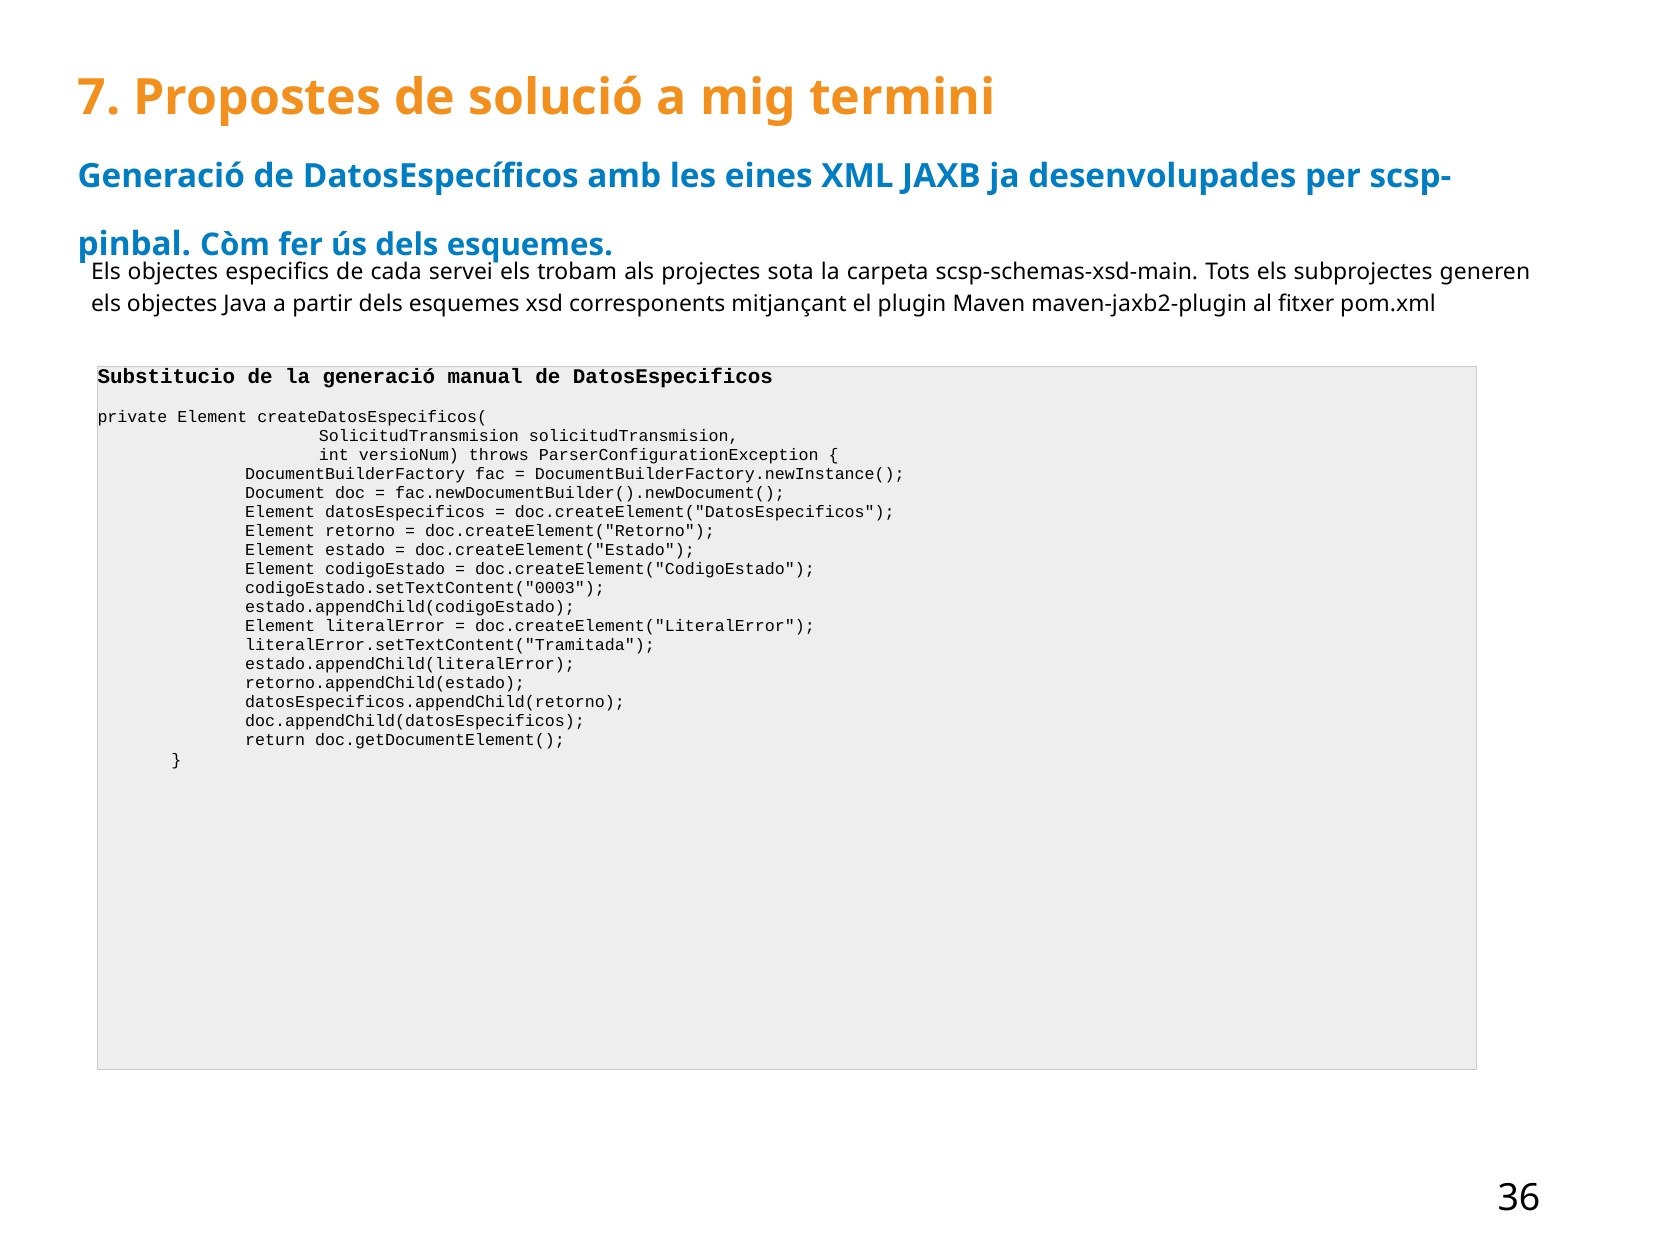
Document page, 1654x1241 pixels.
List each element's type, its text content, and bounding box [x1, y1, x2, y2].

text_box Els objectes especifics de cada servei els trobam als projectes sota la carpeta scsp-schemas-xsd-main. Tots els subprojectes generen els objectes Java a partir dels esquemes xsd corresponents mitjançant el plugin Maven maven-jaxb2-plugin al fitxer pom.xml [76, 248, 1548, 355]
text_box 7. Propostes de solució a mig termini Generació de DatosEspecíficos amb les eines XML JAXB ja desenvolupades per scsp-pinbal. Còm fer ús dels esquemes. [63, 53, 1535, 148]
text_box [1482, 1163, 1654, 1229]
text_box Substitucio de la generació manual de DatosEspecificos private Element createDatosEspecificos( SolicitudTransmision solicitudTransmision, int versioNum) throws ParserConfigurationException { DocumentBuilderFactory fac = DocumentBuilderFactory.newInstance(); Document doc = fac.newDocumentBuilder().newDocument(); Element datosEspecificos = doc.createElement("DatosEspecificos"); Element retorno = doc.createElement("Retorno"); Element estado = doc.createElement("Estado"); Element codigoEstado = doc.createElement("CodigoEstado"); codigoEstado.setTextContent("0003"); estado.appendChild(codigoEstado); Element literalError = doc.createElement("LiteralError"); literalError.setTextContent("Tramitada"); estado.appendChild(literalError); retorno.appendChild(estado); datosEspecificos.appendChild(retorno); doc.appendChild(datosEspecificos); return doc.getDocumentElement(); } [97, 366, 1477, 1070]
